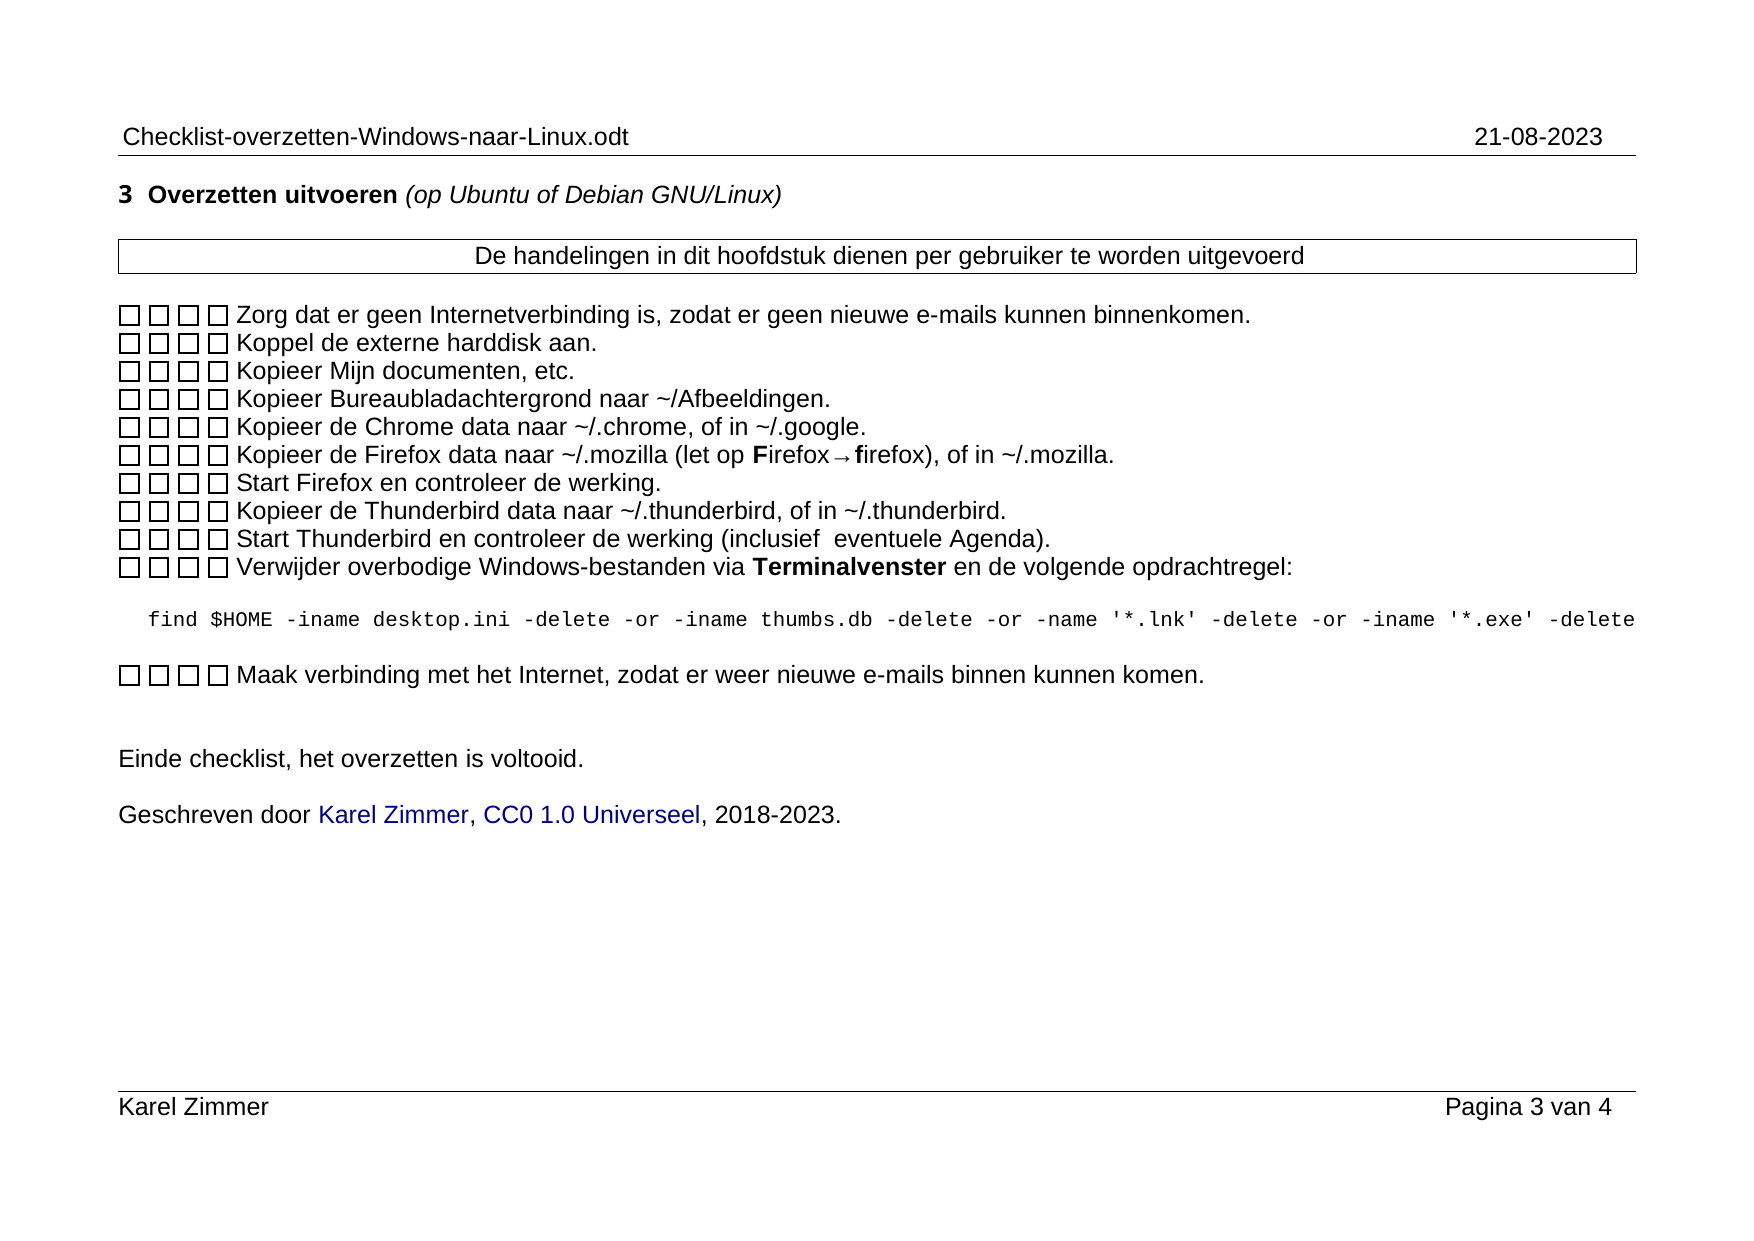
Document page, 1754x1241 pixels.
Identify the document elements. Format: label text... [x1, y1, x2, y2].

text Kopieer de Thunderbird data naar ~/.thunderbird, of in ~/.thunderbird. [118, 497, 1636, 525]
list Geschreven door Karel Zimmer, CC0 1.0 Universeel, 2018-2023. [118, 801, 1636, 829]
text Kopieer Mijn documenten, etc. [118, 357, 1636, 385]
list find $HOME -iname desktop.ini -delete -or -iname thumbs.db -delete -or -name '*.lnk' -delete -or -iname '*.exe' -delete [118, 609, 1636, 661]
text Kopieer de Chrome data naar ~/.chrome, of in ~/.google. [118, 413, 1636, 441]
text Kopieer Bureaubladachtergrond naar ~/Afbeeldingen. [118, 385, 1636, 413]
text Kopieer de Firefox data naar ~/.mozilla (let op Firefox→firefox), of in ~/.mozilla. [118, 441, 1636, 469]
list Einde checklist, het overzetten is voltooid. [118, 717, 1636, 773]
text Zorg dat er geen Internetverbinding is, zodat er geen nieuwe e-mails kunnen binnenkomen. [118, 301, 1636, 329]
text Start Thunderbird en controleer de werking (inclusief eventuele Agenda). [118, 525, 1636, 553]
text Maak verbinding met het Internet, zodat er weer nieuwe e-mails binnen kunnen komen. [118, 661, 1636, 689]
list Overzetten uitvoeren (op Ubuntu of Debian GNU/Linux) [118, 177, 1636, 239]
text Koppel de externe harddisk aan. [118, 329, 1636, 357]
text Verwijder overbodige Windows-bestanden via Terminalvenster en de volgende opdrachtregel: [118, 553, 1636, 609]
list De handelingen in dit hoofdstuk dienen per gebruiker te worden uitgevoerd [119, 240, 1636, 273]
text Start Firefox en controleer de werking. [118, 469, 1636, 497]
